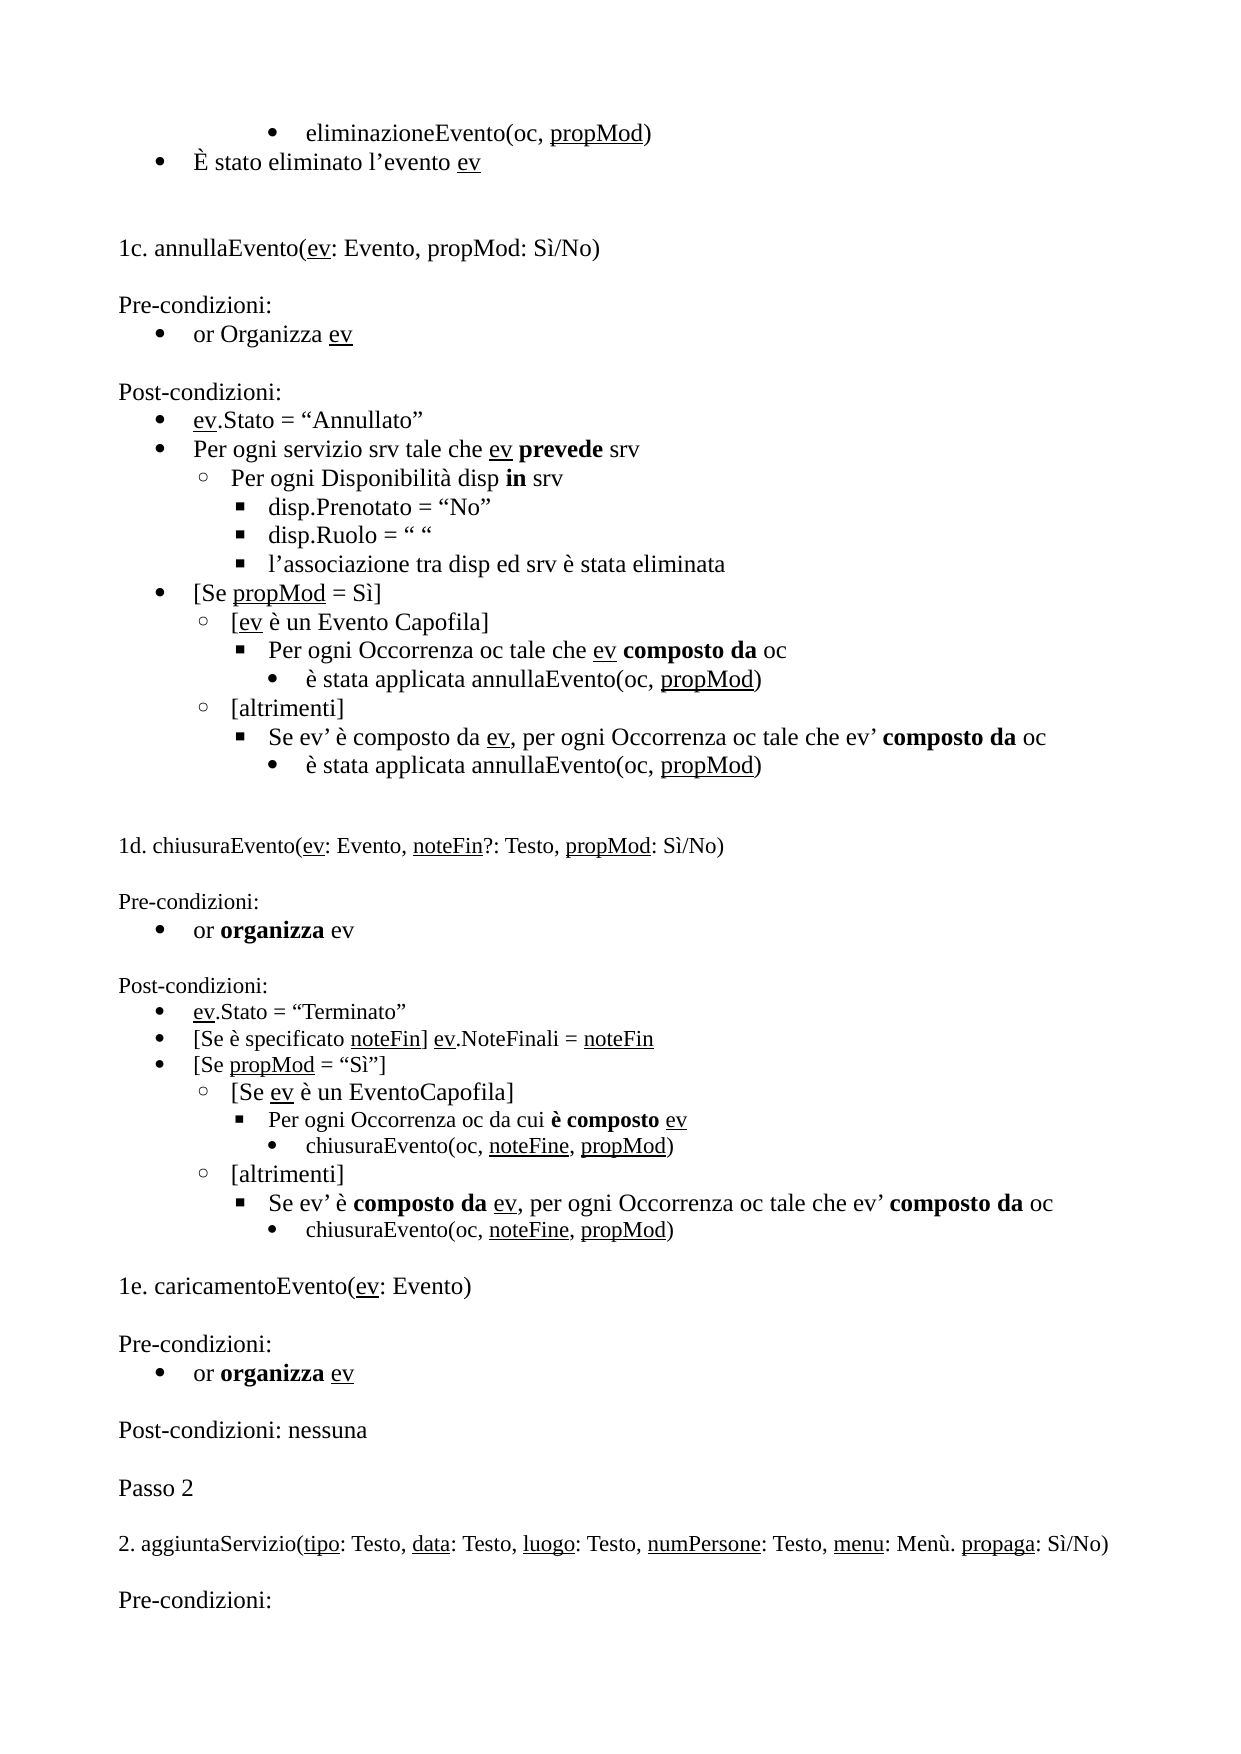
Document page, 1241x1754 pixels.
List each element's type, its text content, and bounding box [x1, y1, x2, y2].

text 2. aggiuntaServizio(tipo: Testo, data: Testo, luogo: Testo, numPersone: Testo, menu: Menù. propaga: Sì/No) [118, 1530, 1122, 1557]
list Se ev’ è composto da ev, per ogni Occorrenza oc tale che ev’ composto da oc [231, 1188, 1122, 1216]
list Per ogni Occorrenza oc da cui è composto ev [231, 1106, 1122, 1132]
list [altrimenti] [193, 1159, 1122, 1188]
text Passo 2 [118, 1473, 1122, 1501]
text Post-condizioni: nessuna [118, 1415, 1122, 1444]
list Se ev’ è composto da ev, per ogni Occorrenza oc tale che ev’ composto da oc [231, 722, 1122, 751]
list chiusuraEvento(oc, noteFine, propMod) [268, 1216, 1122, 1243]
list [altrimenti] [193, 693, 1122, 722]
list Per ogni Occorrenza oc tale che ev composto da oc [231, 636, 1122, 664]
list or organizza ev [156, 1358, 1122, 1386]
list [Se propMod = Sì] [156, 578, 1122, 607]
list or organizza ev [156, 915, 1122, 944]
list l’associazione tra disp ed srv è stata eliminata [231, 549, 1122, 578]
text Pre-condizioni: [118, 1585, 1122, 1614]
list disp.Prenotato = “No” [231, 492, 1122, 521]
text Pre-condizioni: [118, 291, 1122, 319]
text 1d. chiusuraEvento(ev: Evento, noteFin?: Testo, propMod: Sì/No) [118, 832, 1122, 858]
list or Organizza ev [156, 319, 1122, 348]
list [ev è un Evento Capofila] [193, 607, 1122, 636]
list Per ogni servizio srv tale che ev prevede srv [156, 434, 1122, 463]
list [Se ev è un EventoCapofila] [193, 1077, 1122, 1106]
text Post-condizioni: [118, 377, 1122, 406]
list eliminazioneEvento(oc, propMod) [268, 118, 1122, 147]
list chiusuraEvento(oc, noteFine, propMod) [268, 1132, 1122, 1159]
text Pre-condizioni: [118, 886, 1122, 915]
list ev.Stato = “Annullato” [156, 406, 1122, 434]
list [Se è specificato noteFin] ev.NoteFinali = noteFin [156, 1025, 1122, 1051]
list È stato eliminato l’evento ev [156, 147, 1122, 176]
list disp.Ruolo = “ “ [231, 521, 1122, 549]
text Post-condizioni: [118, 972, 1122, 998]
list Per ogni Disponibilità disp in srv [193, 463, 1122, 492]
list è stata applicata annullaEvento(oc, propMod) [268, 751, 1122, 779]
list è stata applicata annullaEvento(oc, propMod) [268, 664, 1122, 693]
list [Se propMod = “Sì”] [156, 1051, 1122, 1077]
text Pre-condizioni: [118, 1329, 1122, 1358]
list ev.Stato = “Terminato” [156, 998, 1122, 1025]
text 1e. caricamentoEvento(ev: Evento) [118, 1271, 1122, 1300]
text 1c. annullaEvento(ev: Evento, propMod: Sì/No) [118, 233, 1122, 262]
